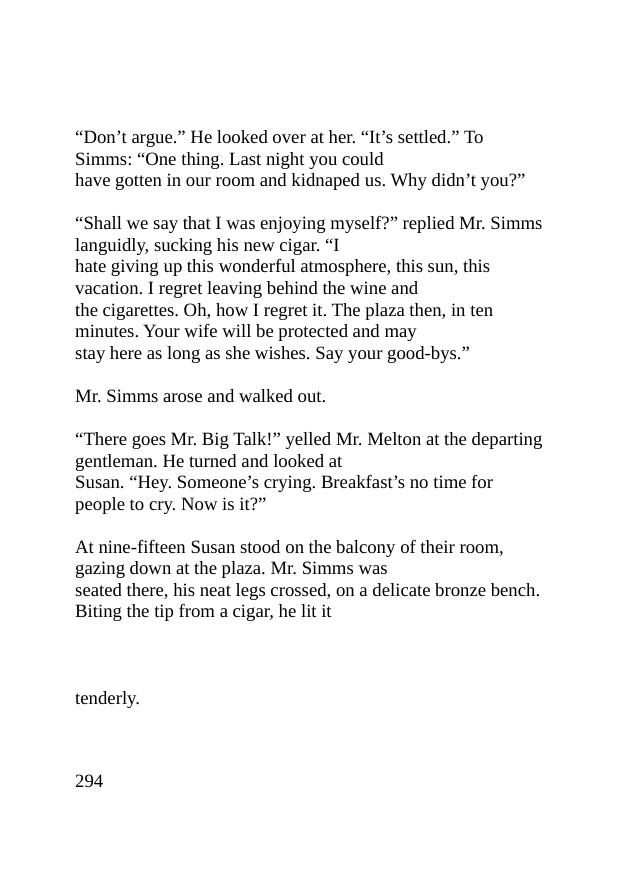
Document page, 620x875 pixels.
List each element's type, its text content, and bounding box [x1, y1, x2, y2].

text “Don’t argue.” He looked over at her. “It’s settled.” To Simms: “One thing. Last night you could have gotten in our room and kidnaped us. Why didn’t you?” “Shall we say that I was enjoying myself?” replied Mr. Simms languidly, sucking his new cigar. “I hate giving up this wonderful atmosphere, this sun, this vacation. I regret leaving behind the wine and the cigarettes. Oh, how I regret it. The plaza then, in ten minutes. Your wife will be protected and may stay here as long as she wishes. Say your good-bys.” Mr. Simms arose and walked out. “There goes Mr. Big Talk!” yelled Mr. Melton at the departing gentleman. He turned and looked at Susan. “Hey. Someone’s crying. Breakfast’s no time for people to cry. Now is it?” At nine-fifteen Susan stood on the balcony of their room, gazing down at the plaza. Mr. Simms was seated there, his neat legs crossed, on a delicate bronze bench. Biting the tip from a cigar, he lit it tenderly. [75, 126, 544, 730]
